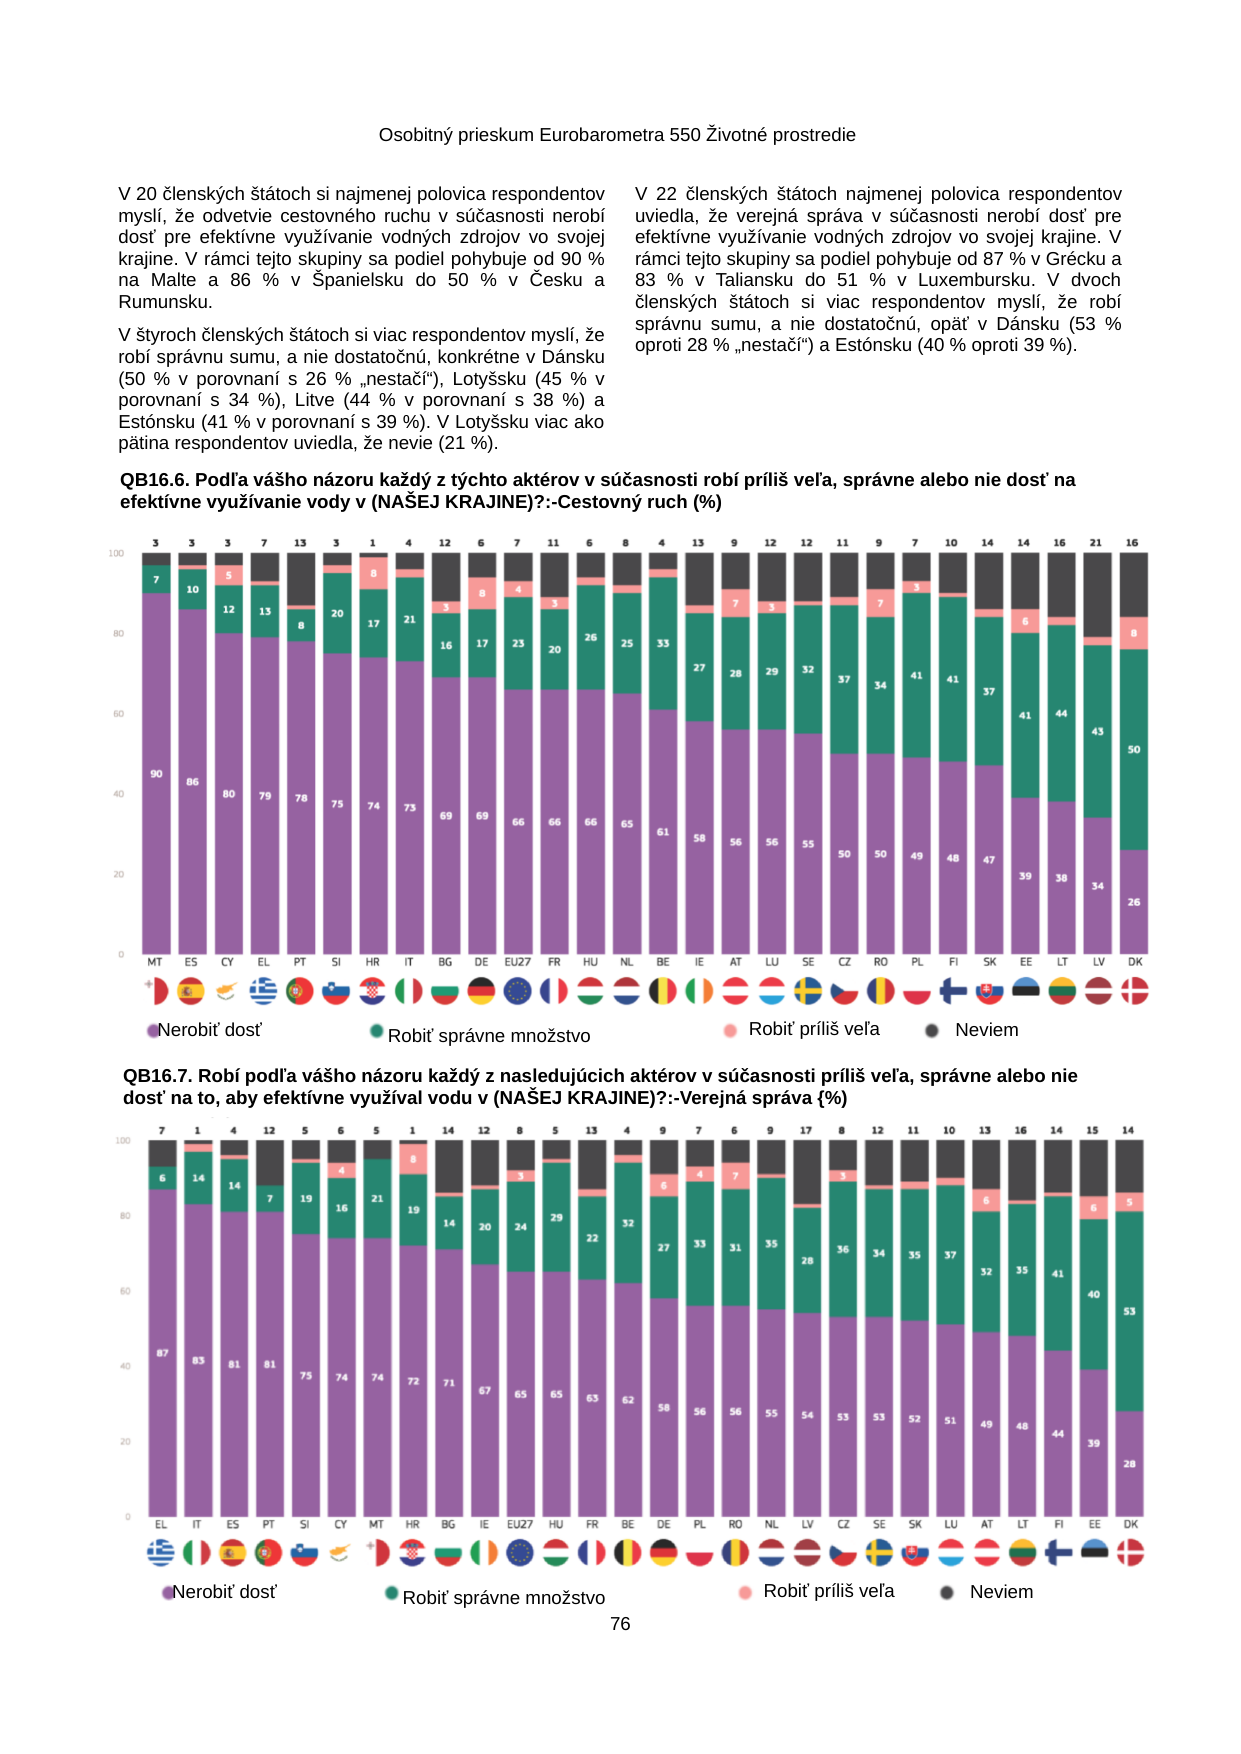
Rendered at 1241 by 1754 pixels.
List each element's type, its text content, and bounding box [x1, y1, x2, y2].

picture [152, 1582, 956, 1606]
picture [108, 1117, 1148, 1573]
picture [100, 532, 1157, 1012]
text V 22 členských štátoch najmenej polovica respondentov uviedla, že verejná správa v súčasnosti nerobí dosť pre efektívne využívanie vodných zdrojov vo svojej krajine. V rámci tejto skupiny sa podiel pohybuje od 87 % v Grécku a 83 % v Taliansku do 51 % v Luxembursku. V dvoch členských štátoch si viac respondentov myslí, že robí správnu sumu, a nie dostatočnú, opäť v Dánsku (53 % oproti 28 % „nestačí“) a Estónsku (40 % oproti 39 %). [635, 183, 1122, 356]
picture [137, 1020, 941, 1044]
text V 20 členských štátoch si najmenej polovica respondentov myslí, že odvetvie cestovného ruchu v súčasnosti nerobí dosť pre efektívne využívanie vodných zdrojov vo svojej krajine. V rámci tejto skupiny sa podiel pohybuje od 90 % na Malte a 86 % v Španielsku do 50 % v Česku a Rumunsku. [118, 183, 605, 312]
text V štyroch členských štátoch si viac respondentov myslí, že robí správnu sumu, a nie dostatočnú, konkrétne v Dánsku (50 % v porovnaní s 26 % „nestačí“), Lotyšsku (45 % v porovnaní s 34 %), Litve (44 % v porovnaní s 38 %) a Estónsku (41 % v porovnaní s 39 %). V Lotyšsku viac ako pätina respondentov uviedla, že nevie (21 %). [118, 324, 605, 454]
